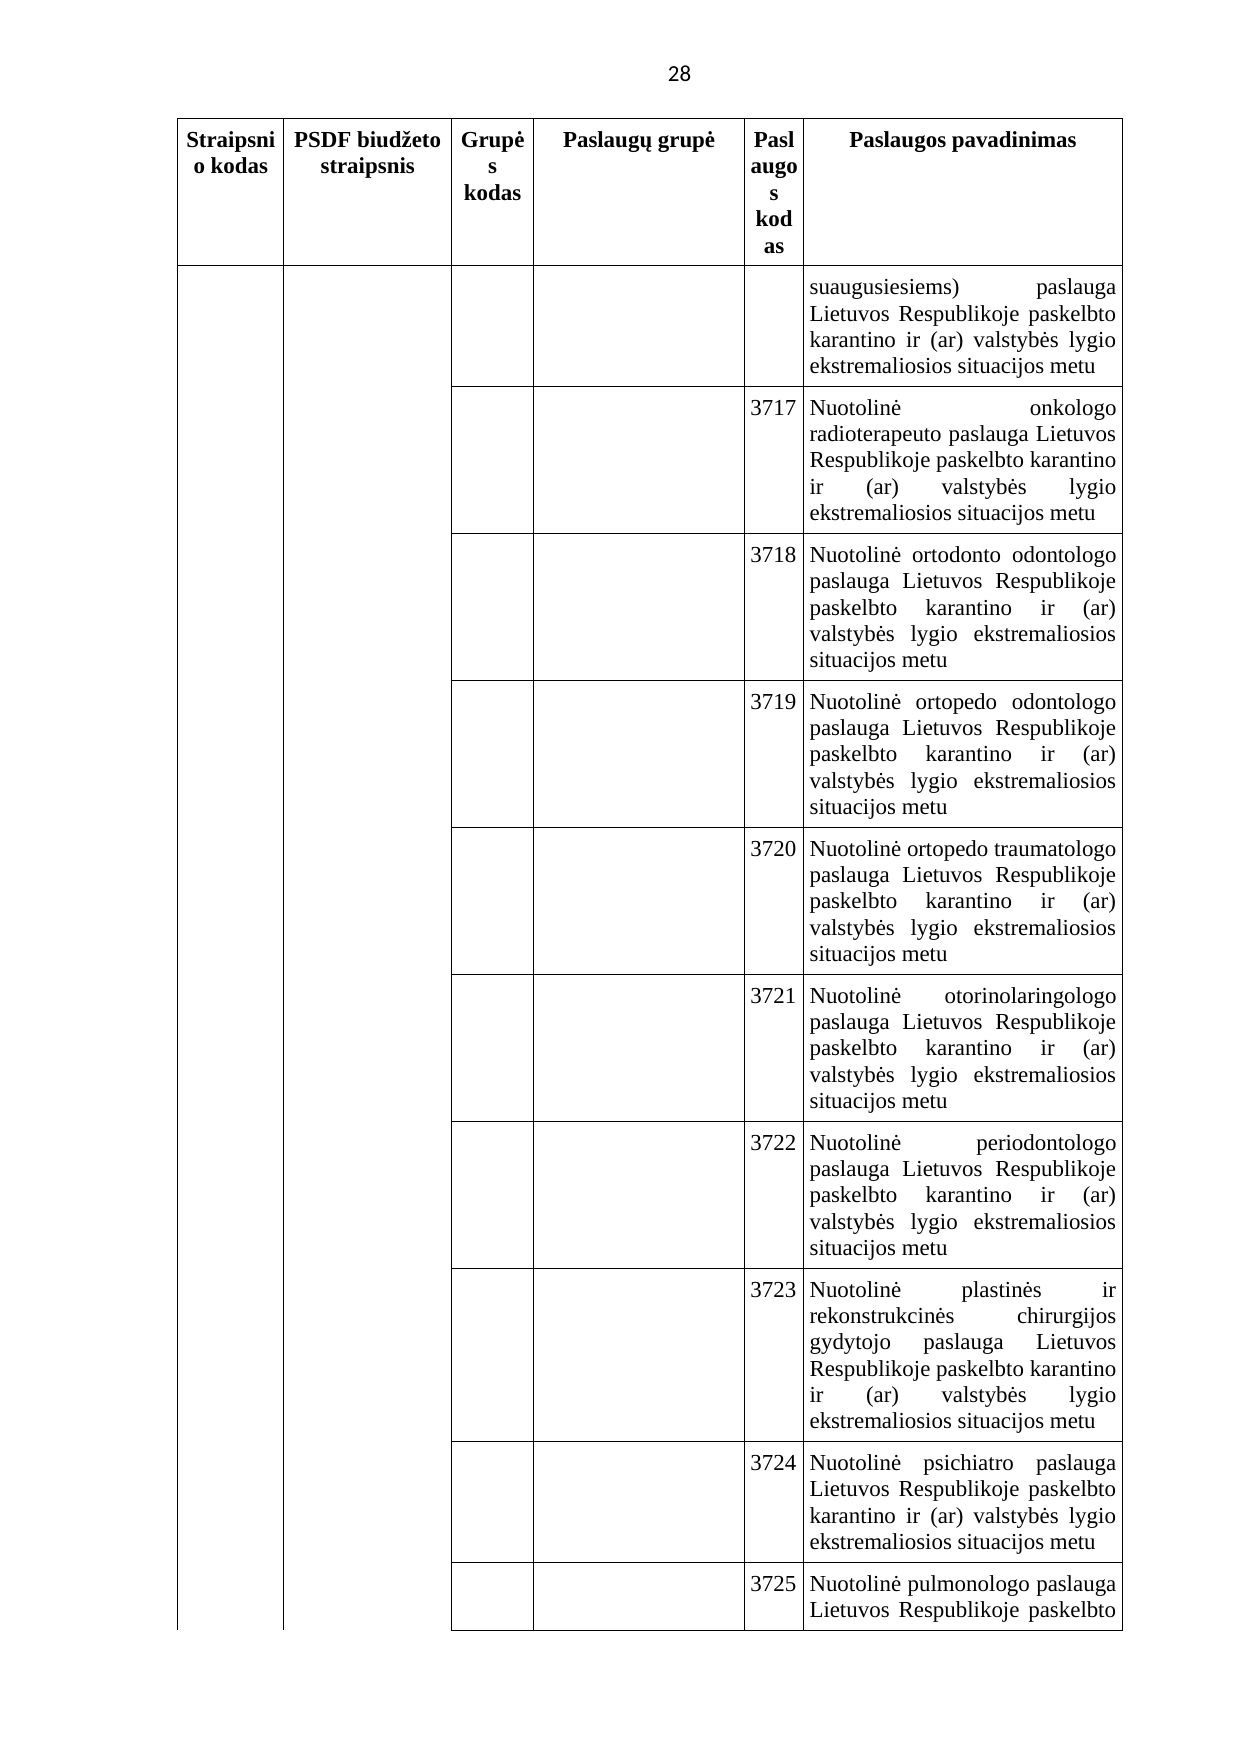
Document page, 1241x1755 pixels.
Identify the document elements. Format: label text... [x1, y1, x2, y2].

table_cell 3723 [745, 1269, 803, 1441]
table_cell [178, 1268, 283, 1441]
table_cell [284, 1562, 451, 1629]
table_cell [452, 534, 533, 680]
table_cell [452, 1122, 533, 1268]
table_cell [452, 1269, 533, 1441]
table_cell 3725 [745, 1563, 803, 1629]
table_header Grupės kodas [452, 119, 533, 265]
table_cell Nuotolinė onkologo radioterapeuto paslauga Lietuvos Respublikoje paskelbto karantino ir (ar) valstybės lygio ekstremaliosios situacijos metu [804, 387, 1122, 533]
table_cell Nuotolinė otorinolaringologo paslauga Lietuvos Respublikoje paskelbto karantino ir (ar) valstybės lygio ekstremaliosios situacijos metu [804, 975, 1122, 1121]
table_cell 3720 [745, 828, 803, 974]
table_cell [534, 534, 744, 680]
table_cell [284, 1268, 451, 1441]
table_cell Nuotolinė ortodonto odontologo paslauga Lietuvos Respublikoje paskelbto karantino ir (ar) valstybės lygio ekstremaliosios situacijos metu [804, 534, 1122, 680]
table_cell 3722 [745, 1122, 803, 1268]
table_cell [284, 974, 451, 1121]
table_cell [534, 387, 744, 533]
table_cell 3718 [745, 534, 803, 680]
table_header Paslaugos kodas [745, 119, 803, 265]
table_cell [452, 266, 533, 386]
table_cell [452, 975, 533, 1121]
table_cell 3721 [745, 975, 803, 1121]
table_cell 3717 [745, 387, 803, 533]
table_cell [284, 266, 451, 386]
table_cell [178, 266, 283, 386]
table_cell Nuotolinė pulmonologo paslauga Lietuvos Respublikoje paskelbto [804, 1563, 1122, 1629]
table_cell [452, 828, 533, 974]
table_cell [284, 680, 451, 827]
table_cell Nuotolinė ortopedo traumatologo paslauga Lietuvos Respublikoje paskelbto karantino ir (ar) valstybės lygio ekstremaliosios situacijos metu [804, 828, 1122, 974]
table_cell [284, 827, 451, 974]
table_cell [284, 533, 451, 680]
table_cell 3719 [745, 681, 803, 827]
table_cell [534, 1563, 744, 1629]
table_header Paslaugos pavadinimas [804, 119, 1122, 265]
table_cell [534, 1122, 744, 1268]
table_cell [534, 975, 744, 1121]
table_cell [284, 1441, 451, 1562]
table_cell Nuotolinė plastinės ir rekonstrukcinės chirurgijos gydytojo paslauga Lietuvos Respublikoje paskelbto karantino ir (ar) valstybės lygio ekstremaliosios situacijos metu [804, 1269, 1122, 1441]
table_header Straipsnio kodas [178, 119, 283, 265]
table_cell [178, 386, 283, 533]
table_cell [534, 266, 744, 386]
table_cell [178, 1562, 283, 1629]
table_cell Nuotolinė periodontologo paslauga Lietuvos Respublikoje paskelbto karantino ir (ar) valstybės lygio ekstremaliosios situacijos metu [804, 1122, 1122, 1268]
table_cell [534, 1269, 744, 1441]
table_cell [178, 1121, 283, 1268]
table_cell [534, 828, 744, 974]
table_cell 3724 [745, 1442, 803, 1562]
table_header Paslaugų grupė [534, 119, 744, 265]
table_cell [534, 681, 744, 827]
table_cell [745, 266, 803, 386]
table_cell [452, 1563, 533, 1629]
table_cell Nuotolinė psichiatro paslauga Lietuvos Respublikoje paskelbto karantino ir (ar) valstybės lygio ekstremaliosios situacijos metu [804, 1442, 1122, 1562]
table_header PSDF biudžeto straipsnis [284, 119, 451, 265]
table_cell [452, 1442, 533, 1562]
table_cell [178, 974, 283, 1121]
table_cell [284, 386, 451, 533]
table_cell [284, 1121, 451, 1268]
table_cell [452, 681, 533, 827]
table_cell [178, 533, 283, 680]
table_cell Nuotolinė ortopedo odontologo paslauga Lietuvos Respublikoje paskelbto karantino ir (ar) valstybės lygio ekstremaliosios situacijos metu [804, 681, 1122, 827]
table_cell suaugusiesiems) paslauga Lietuvos Respublikoje paskelbto karantino ir (ar) valstybės lygio ekstremaliosios situacijos metu [804, 266, 1122, 386]
table_cell [178, 827, 283, 974]
table_cell [178, 680, 283, 827]
table_cell [452, 387, 533, 533]
table_cell [534, 1442, 744, 1562]
table_cell [178, 1441, 283, 1562]
